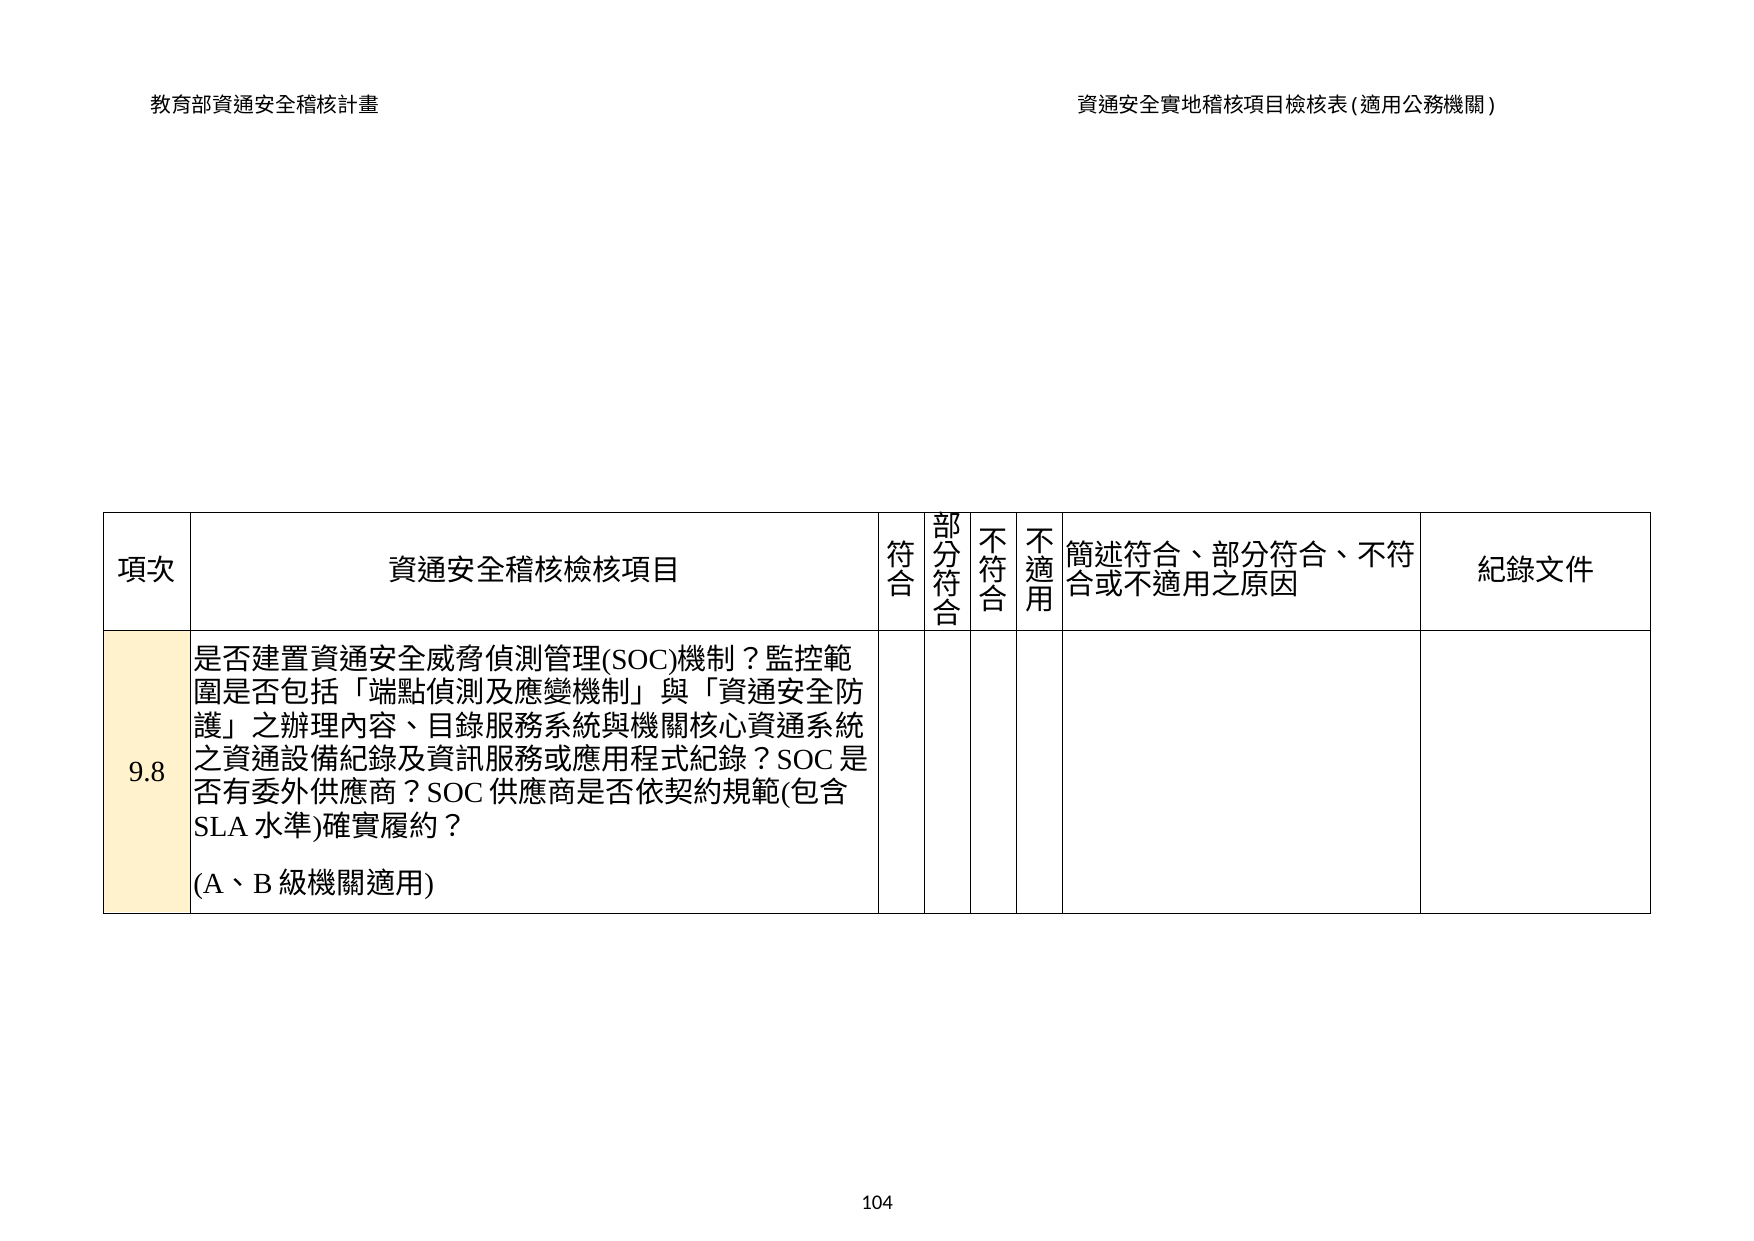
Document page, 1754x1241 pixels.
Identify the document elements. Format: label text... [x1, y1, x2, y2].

table_header 簡述符合、部分符合、不符合或不適用之原因 [1063, 513, 1420, 630]
table_header 部分符合 [925, 513, 970, 630]
table_cell 9.8 [104, 631, 190, 912]
table_cell [971, 631, 1016, 912]
table_cell [1017, 631, 1062, 912]
table_header 項次 [104, 513, 190, 630]
table_cell [879, 631, 924, 912]
table_header 不符合 [971, 513, 1016, 630]
table_cell [1421, 631, 1650, 912]
table_header 不適用 [1017, 513, 1062, 630]
table_cell [925, 631, 970, 912]
table_cell [1063, 631, 1420, 912]
table_header 資通安全稽核檢核項目 [191, 513, 878, 630]
table_header 符合 [879, 513, 924, 630]
table_cell 是否建置資通安全威脅偵測管理(SOC)機制？監控範圍是否包括「端點偵測及應變機制」與「資通安全防護」之辦理內容、目錄服務系統與機關核心資通系統之資通設備紀錄及資訊服務或應用程式紀錄？SOC是否有委外供應商？SOC供應商是否依契約規範(包含SLA水準)確實履約？ (A、B級機關適用) [191, 631, 878, 912]
table_header 紀錄文件 [1421, 513, 1650, 630]
